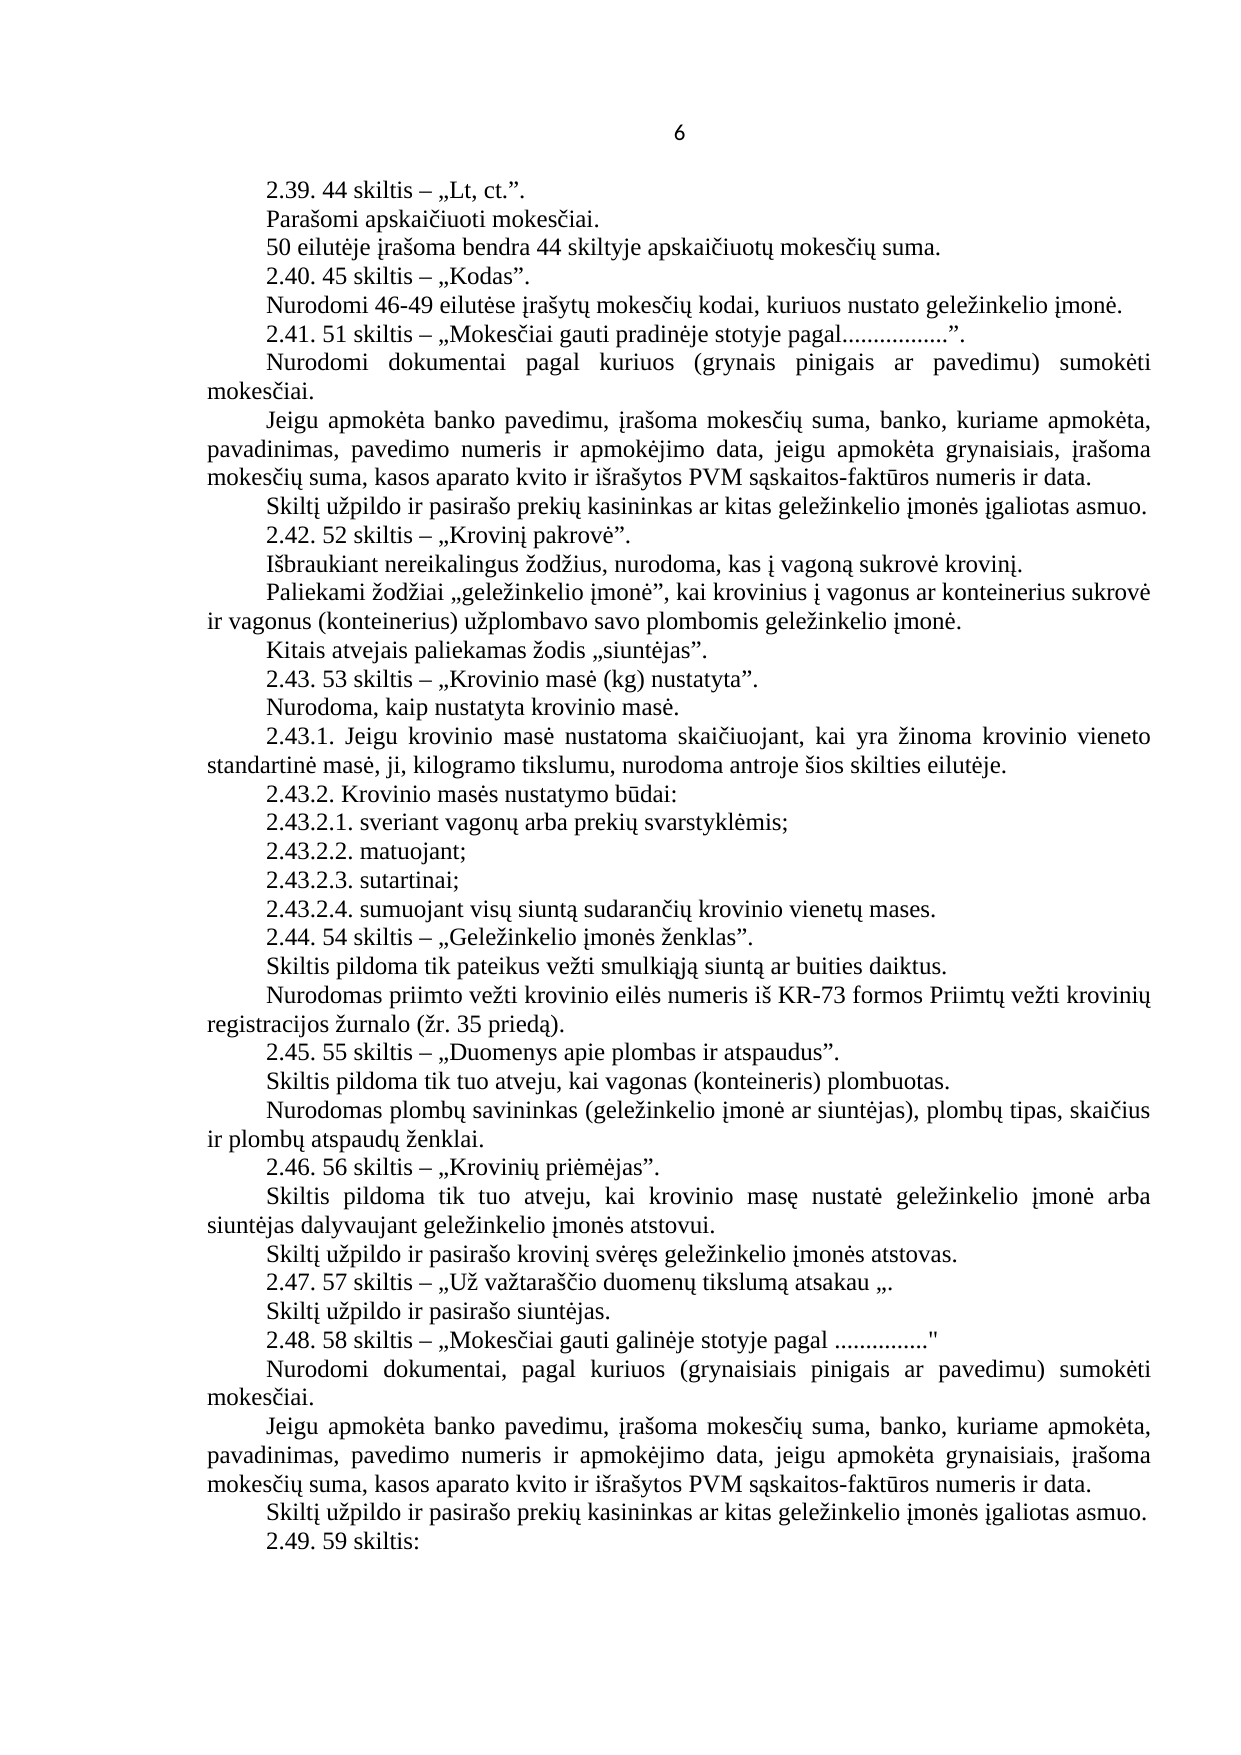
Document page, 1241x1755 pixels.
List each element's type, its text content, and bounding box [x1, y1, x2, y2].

text 2.43.2.1. sveriant vagonų arba prekių svarstyklėmis; [207, 807, 1152, 836]
text Skiltį užpildo ir pasirašo prekių kasininkas ar kitas geležinkelio įmonės įgaliotas asmuo. [207, 491, 1152, 520]
text 2.39. 44 skiltis – „Lt, ct.”. [207, 175, 1152, 204]
text 2.40. 45 skiltis – „Kodas”. [207, 261, 1152, 290]
text Jeigu apmokėta banko pavedimu, įrašoma mokesčių suma, banko, kuriame apmokėta, pavadinimas, pavedimo numeris ir apmokėjimo data, jeigu apmokėta grynaisiais, įrašoma mokesčių suma, kasos aparato kvito ir išrašytos PVM sąskaitos-faktūros numeris ir data. [207, 405, 1152, 491]
text Nurodomas plombų savininkas (geležinkelio įmonė ar siuntėjas), plombų tipas, skaičius ir plombų atspaudų ženklai. [207, 1095, 1152, 1152]
text 2.49. 59 skiltis: [207, 1526, 1152, 1555]
text Skiltis pildoma tik tuo atveju, kai krovinio masę nustatė geležinkelio įmonė arba siuntėjas dalyvaujant geležinkelio įmonės atstovui. [207, 1181, 1152, 1239]
text 2.43.1. Jeigu krovinio masė nustatoma skaičiuojant, kai yra žinoma krovinio vieneto standartinė masė, ji, kilogramo tikslumu, nurodoma antroje šios skilties eilutėje. [207, 721, 1152, 779]
text Kitais atvejais paliekamas žodis „siuntėjas”. [207, 635, 1152, 664]
text 2.44. 54 skiltis – „Geležinkelio įmonės ženklas”. [207, 922, 1152, 951]
text 2.41. 51 skiltis – „Mokesčiai gauti pradinėje stotyje pagal.................”. [207, 319, 1152, 347]
text Nurodoma, kaip nustatyta krovinio masė. [207, 692, 1152, 721]
text Skiltį užpildo ir pasirašo krovinį svėręs geležinkelio įmonės atstovas. [207, 1239, 1152, 1267]
text 2.43.2.2. matuojant; [207, 836, 1152, 865]
text 2.43.2.3. sutartinai; [207, 865, 1152, 894]
text Skiltis pildoma tik tuo atveju, kai vagonas (konteineris) plombuotas. [207, 1066, 1152, 1095]
text Nurodomi dokumentai, pagal kuriuos (grynaisiais pinigais ar pavedimu) sumokėti mokesčiai. [207, 1354, 1152, 1411]
text 2.47. 57 skiltis – „Už važtaraščio duomenų tikslumą atsakau „. [207, 1267, 1152, 1296]
text 2.45. 55 skiltis – „Duomenys apie plombas ir atspaudus”. [207, 1037, 1152, 1066]
text 2.43. 53 skiltis – „Krovinio masė (kg) nustatyta”. [207, 664, 1152, 692]
text Parašomi apskaičiuoti mokesčiai. [207, 204, 1152, 232]
text 2.42. 52 skiltis – „Krovinį pakrovė”. [207, 520, 1152, 549]
text 2.48. 58 skiltis – „Mokesčiai gauti galinėje stotyje pagal ..............." [207, 1325, 1152, 1354]
text 2.43.2. Krovinio masės nustatymo būdai: [207, 779, 1152, 807]
text Nurodomi 46-49 eilutėse įrašytų mokesčių kodai, kuriuos nustato geležinkelio įmonė. [207, 290, 1152, 319]
text Skiltis pildoma tik pateikus vežti smulkiąją siuntą ar buities daiktus. [207, 951, 1152, 980]
text Nurodomas priimto vežti krovinio eilės numeris iš KR-73 formos Priimtų vežti krovinių registracijos žurnalo (žr. 35 priedą). [207, 980, 1152, 1037]
text 50 eilutėje įrašoma bendra 44 skiltyje apskaičiuotų mokesčių suma. [207, 232, 1152, 261]
text Išbraukiant nereikalingus žodžius, nurodoma, kas į vagoną sukrovė krovinį. [207, 549, 1152, 577]
text Nurodomi dokumentai pagal kuriuos (grynais pinigais ar pavedimu) sumokėti mokesčiai. [207, 347, 1152, 405]
text Skiltį užpildo ir pasirašo prekių kasininkas ar kitas geležinkelio įmonės įgaliotas asmuo. [207, 1497, 1152, 1526]
text Jeigu apmokėta banko pavedimu, įrašoma mokesčių suma, banko, kuriame apmokėta, pavadinimas, pavedimo numeris ir apmokėjimo data, jeigu apmokėta grynaisiais, įrašoma mokesčių suma, kasos aparato kvito ir išrašytos PVM sąskaitos-faktūros numeris ir data. [207, 1411, 1152, 1497]
text Paliekami žodžiai „geležinkelio įmonė”, kai krovinius į vagonus ar konteinerius sukrovė ir vagonus (konteinerius) užplombavo savo plombomis geležinkelio įmonė. [207, 577, 1152, 635]
text Skiltį užpildo ir pasirašo siuntėjas. [207, 1296, 1152, 1325]
text 2.43.2.4. sumuojant visų siuntą sudarančių krovinio vienetų mases. [207, 894, 1152, 922]
text 2.46. 56 skiltis – „Krovinių priėmėjas”. [207, 1152, 1152, 1181]
